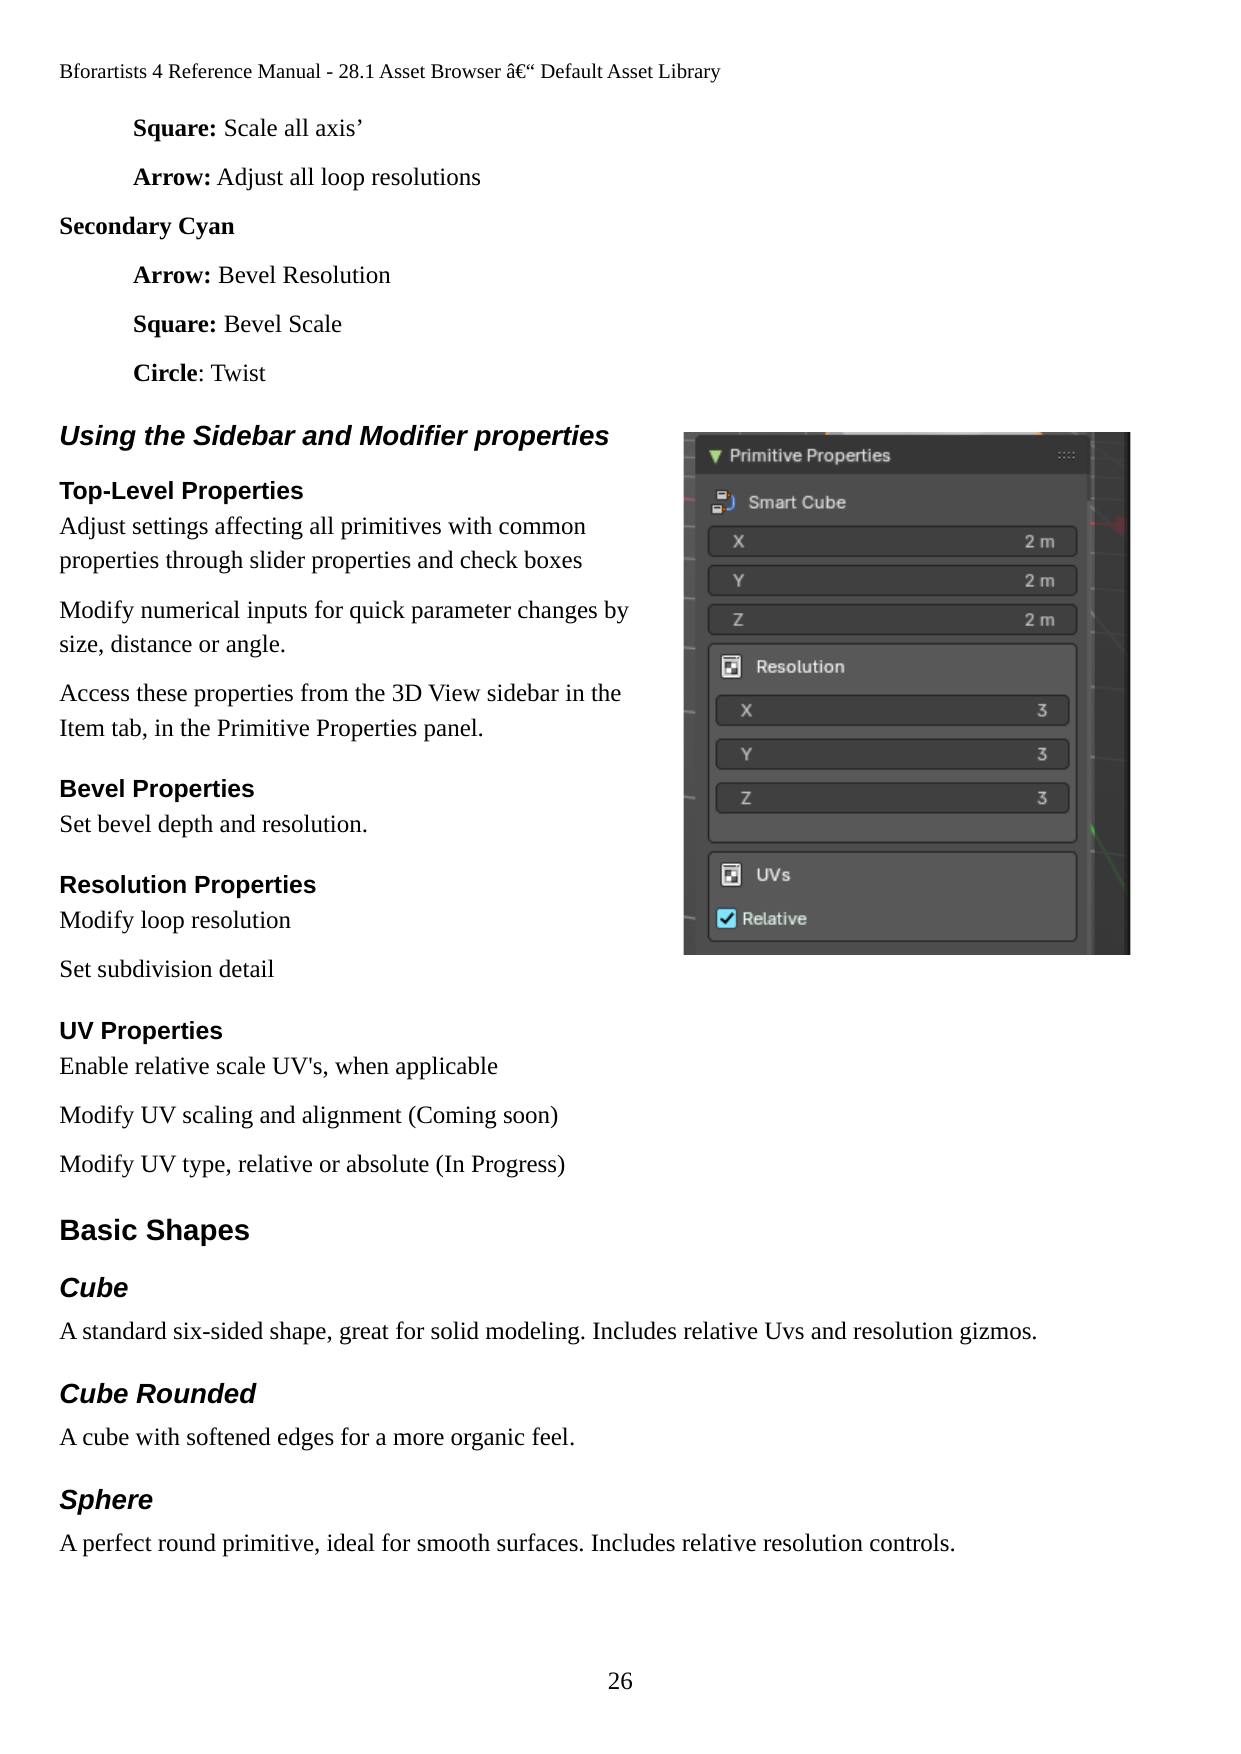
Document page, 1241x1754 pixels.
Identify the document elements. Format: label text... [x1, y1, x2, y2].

picture [683, 432, 1131, 955]
subtitle Using the Sidebar and Modifier properties [59, 419, 1181, 451]
text Square: Bevel Scale [133, 309, 1181, 338]
text Secondary Cyan [59, 211, 1181, 239]
text [1131, 511, 1181, 574]
text [1131, 678, 1181, 741]
text [1131, 905, 1181, 934]
text Enable relative scale UV's, when applicable [59, 1051, 1181, 1079]
subtitle UV Properties [59, 1016, 1181, 1044]
subtitle Cube [59, 1271, 1181, 1303]
text Modify loop resolution [59, 905, 683, 934]
subtitle Bevel Properties [59, 774, 683, 803]
subtitle Basic Shapes [59, 1213, 1181, 1246]
subtitle Cube Rounded [59, 1377, 1181, 1409]
text [1131, 595, 1181, 658]
text Circle: Twist [133, 358, 1181, 387]
text Access these properties from the 3D View sidebar in the Item tab, in the Primitive Properties panel. [59, 678, 683, 741]
text Arrow: Adjust all loop resolutions [133, 162, 1181, 190]
text Arrow: Bevel Resolution [133, 260, 1181, 288]
text A cube with softened edges for a more organic feel. [59, 1422, 1181, 1450]
subtitle [1131, 774, 1181, 803]
text Modify UV scaling and alignment (Coming soon) [59, 1100, 1181, 1129]
subtitle [1131, 476, 1181, 505]
subtitle Resolution Properties [59, 871, 683, 899]
subtitle Top-Level Properties [59, 476, 683, 505]
text Set bevel depth and resolution. [59, 809, 683, 838]
subtitle [1131, 871, 1181, 899]
text Adjust settings affecting all primitives with common properties through slider properties and check boxes [59, 511, 683, 574]
text [1131, 809, 1181, 838]
text Square: Scale all axis’ [133, 113, 1181, 141]
text A standard six-sided shape, great for solid modeling. Includes relative Uvs and resolution gizmos. [59, 1316, 1181, 1344]
text A perfect round primitive, ideal for smooth surfaces. Includes relative resolution controls. [59, 1528, 1181, 1556]
subtitle Sphere [59, 1483, 1181, 1515]
text Modify UV type, relative or absolute (In Progress) [59, 1149, 1181, 1178]
text Modify numerical inputs for quick parameter changes by size, distance or angle. [59, 595, 683, 658]
text Set subdivision detail [59, 954, 1181, 983]
